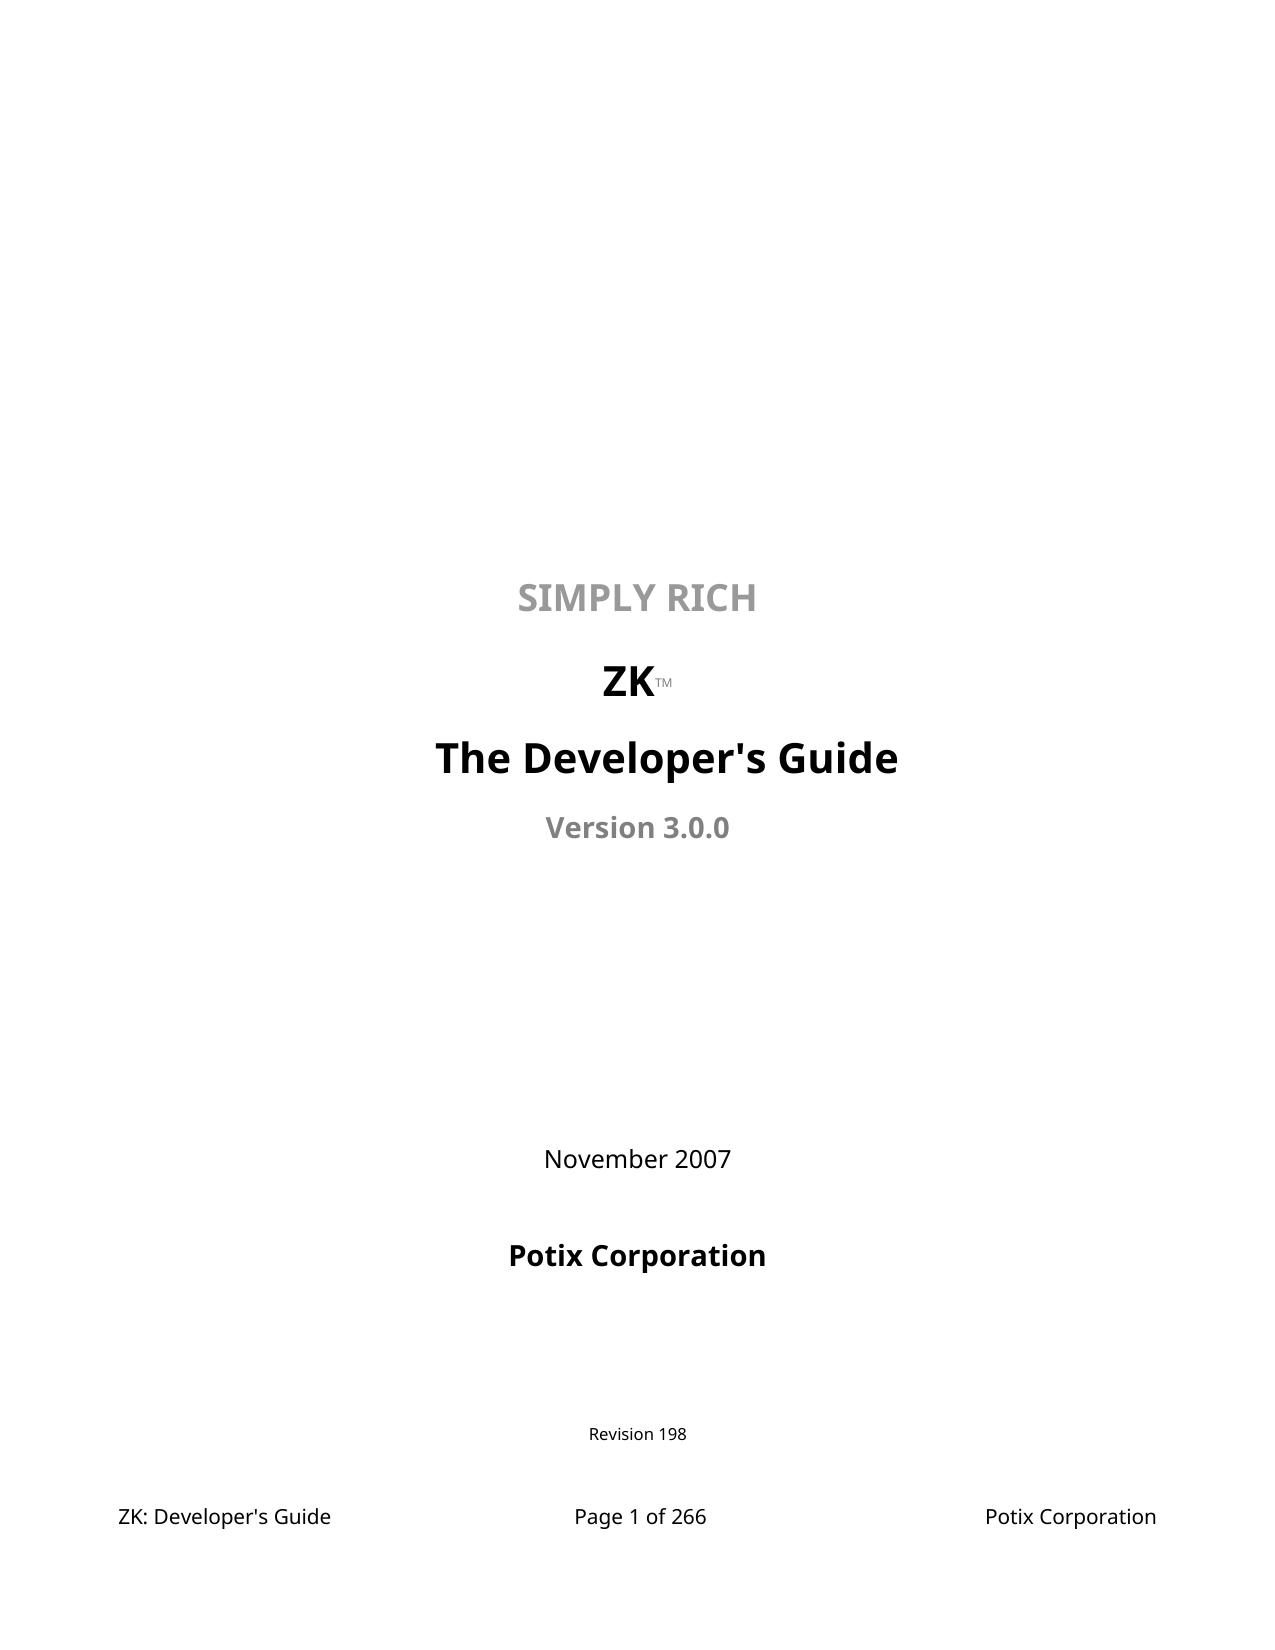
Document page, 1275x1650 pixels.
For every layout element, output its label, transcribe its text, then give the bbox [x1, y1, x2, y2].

title The Developer's Guide [177, 729, 1157, 786]
text November 2007 [118, 1142, 1157, 1176]
subtitle Version 3.0.0 [118, 807, 1157, 847]
text SIMPLY RICH [118, 571, 1157, 622]
text ZKTM [118, 652, 1157, 708]
text Potix Corporation [118, 1235, 1157, 1275]
text Revision 198 [118, 1422, 1157, 1445]
